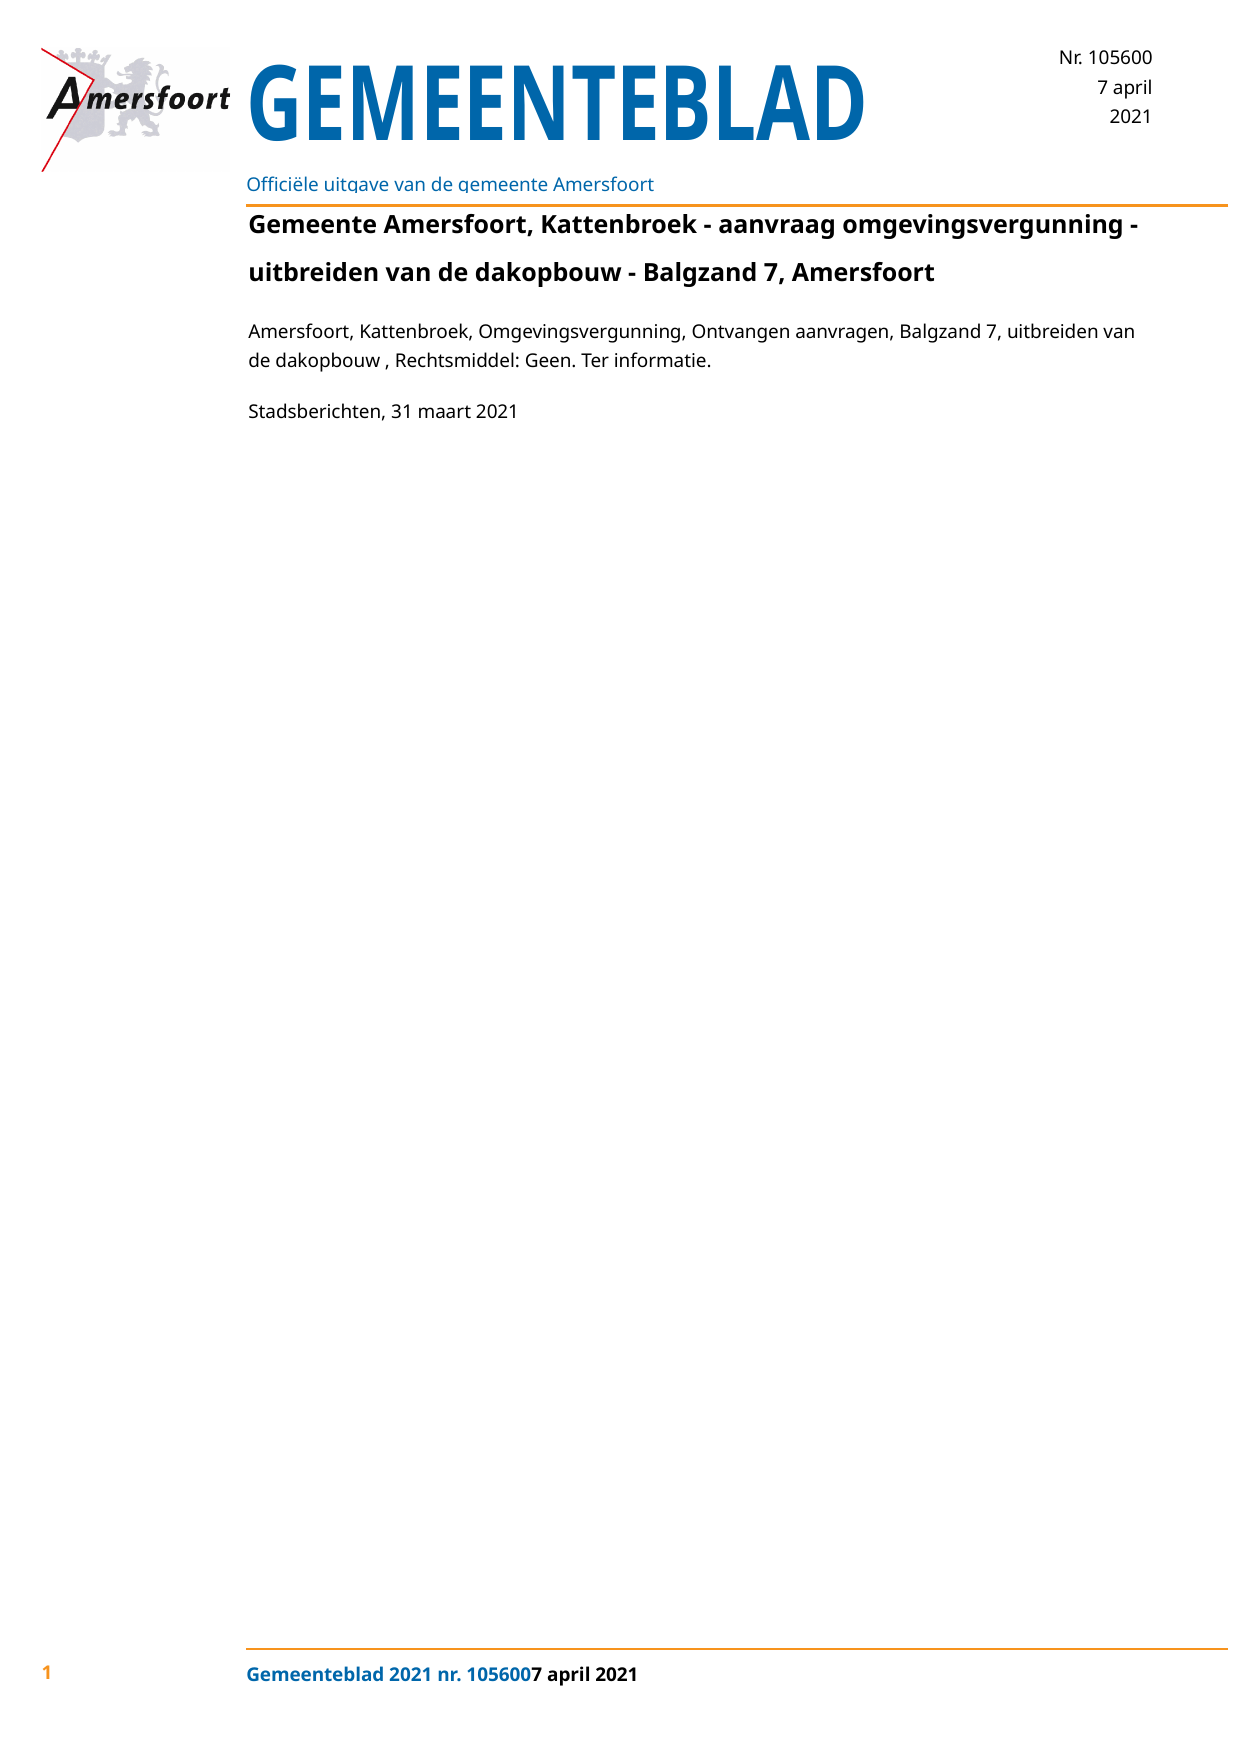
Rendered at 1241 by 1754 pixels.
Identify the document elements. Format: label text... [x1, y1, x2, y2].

text Stadsberichten, 31 maart 2021 [248, 398, 1152, 424]
picture [41, 47, 231, 172]
text Gemeente Amersfoort, Kattenbroek - aanvraag omgevingsvergunning - uitbreiden van de dakopbouw - Balgzand 7, Amersfoort [248, 207, 1152, 288]
text Amersfoort, Kattenbroek, Omgevingsvergunning, Ontvangen aanvragen, Balgzand 7, uitbreiden van de dakopbouw , Rechtsmiddel: Geen. Ter informatie. [248, 318, 1152, 373]
